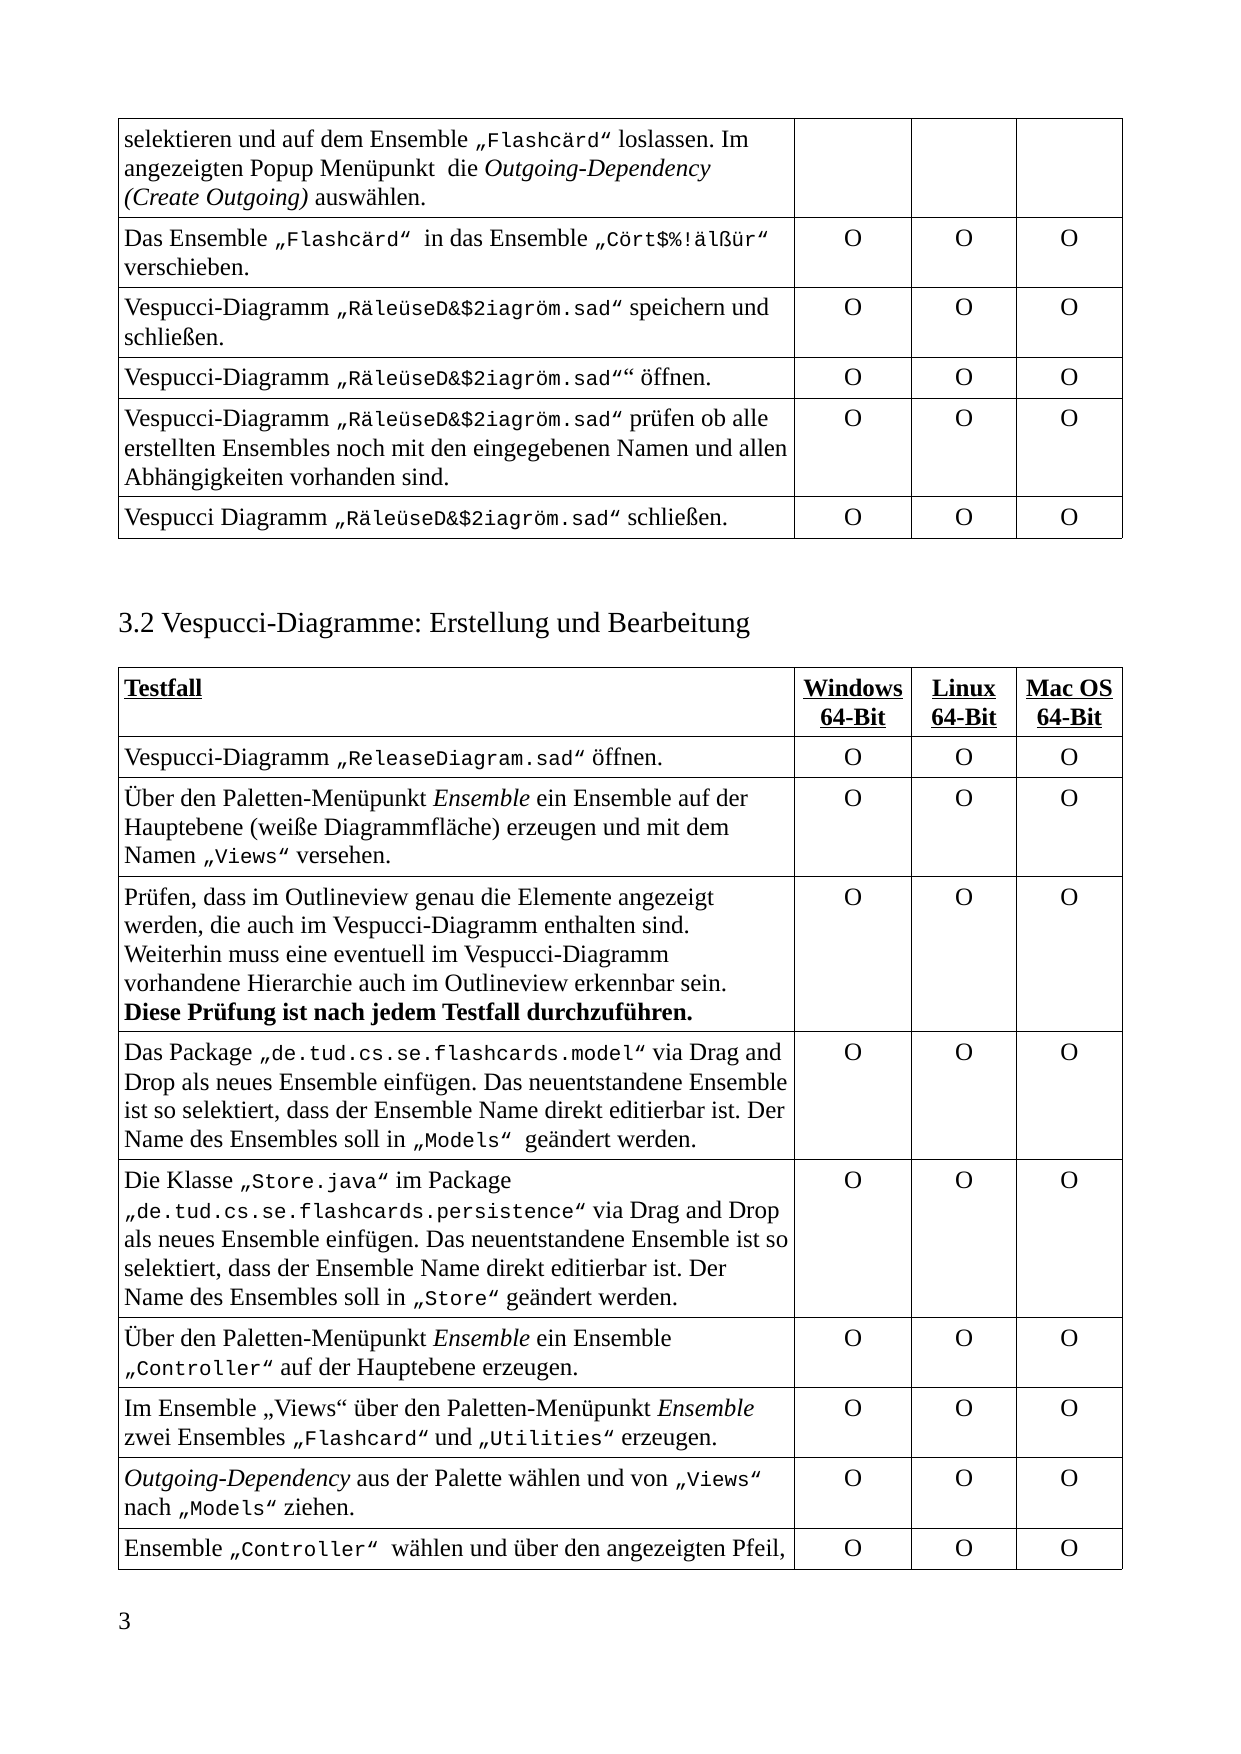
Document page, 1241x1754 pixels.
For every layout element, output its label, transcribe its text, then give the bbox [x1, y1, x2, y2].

table_cell O [795, 1160, 911, 1317]
table_cell O [1017, 1160, 1122, 1317]
table_cell selektieren und auf dem Ensemble „Flashcärd“ loslassen. Im angezeigten Popup Menüpunkt die Outgoing-Dependency (Create Outgoing) auswählen. [119, 119, 794, 217]
table_cell O [1017, 288, 1122, 357]
table_cell O [912, 1160, 1016, 1317]
table_cell O [1017, 399, 1122, 496]
table_cell O [912, 218, 1016, 287]
table_cell Vespucci-Diagramm „ReleaseDiagram.sad“ öffnen. [119, 737, 794, 777]
table_cell Über den Paletten-Menüpunkt Ensemble ein Ensemble „Controller“ auf der Hauptebene erzeugen. [119, 1318, 794, 1387]
table_cell O [912, 497, 1016, 537]
table_cell O [795, 877, 911, 1031]
table_header Mac OS 64-Bit [1017, 668, 1122, 736]
table_cell O [1017, 1529, 1122, 1569]
table_cell O [1017, 778, 1122, 876]
table_cell O [912, 358, 1016, 398]
table_cell O [795, 218, 911, 287]
table_cell O [795, 497, 911, 537]
table_cell O [1017, 1032, 1122, 1159]
table_cell O [912, 1458, 1016, 1528]
table_cell Vespucci-Diagramm „RäleüseD&$2iagröm.sad“ speichern und schließen. [119, 288, 794, 357]
table_cell Ensemble „Controller“ wählen und über den angezeigten Pfeil, [119, 1529, 794, 1569]
table_cell O [912, 1388, 1016, 1457]
table_cell O [1017, 1388, 1122, 1457]
table_cell Über den Paletten-Menüpunkt Ensemble ein Ensemble auf der Hauptebene (weiße Diagrammfläche) erzeugen und mit dem Namen „Views“ versehen. [119, 778, 794, 876]
table_cell O [795, 1388, 911, 1457]
table_cell O [912, 399, 1016, 496]
table_cell Prüfen, dass im Outlineview genau die Elemente angezeigt werden, die auch im Vespucci-Diagramm enthalten sind. Weiterhin muss eine eventuell im Vespucci-Diagramm vorhandene Hierarchie auch im Outlineview erkennbar sein. Diese Prüfung ist nach jedem Testfall durchzuführen. [119, 877, 794, 1031]
table_cell O [912, 877, 1016, 1031]
table_cell O [912, 1032, 1016, 1159]
table_header Windows 64-Bit [795, 668, 911, 736]
table_header Testfall [119, 668, 794, 736]
table_cell O [795, 737, 911, 777]
table_cell O [795, 358, 911, 398]
table_cell O [912, 1318, 1016, 1387]
table_cell [795, 119, 911, 217]
table_cell O [795, 1318, 911, 1387]
table_cell Outgoing-Dependency aus der Palette wählen und von „Views“ nach „Models“ ziehen. [119, 1458, 794, 1528]
table_cell O [795, 778, 911, 876]
table_cell O [912, 288, 1016, 357]
table_cell O [1017, 877, 1122, 1031]
table_cell O [912, 737, 1016, 777]
table_cell Vespucci-Diagramm „RäleüseD&$2iagröm.sad“ prüfen ob alle erstellten Ensembles noch mit den eingegebenen Namen und allen Abhängigkeiten vorhanden sind. [119, 399, 794, 496]
table_cell Vespucci Diagramm „RäleüseD&$2iagröm.sad“ schließen. [119, 497, 794, 537]
table_cell O [1017, 1458, 1122, 1528]
table_cell O [795, 399, 911, 496]
table_cell [1017, 119, 1122, 217]
table_cell Vespucci-Diagramm „RäleüseD&$2iagröm.sad““ öffnen. [119, 358, 794, 398]
table_cell O [795, 1529, 911, 1569]
text 3.2 Vespucci-Diagramme: Erstellung und Bearbeitung [118, 605, 1122, 638]
table_cell O [795, 288, 911, 357]
table_cell [912, 119, 1016, 217]
table_cell Die Klasse „Store.java“ im Package „de.tud.cs.se.flashcards.persistence“ via Drag and Drop als neues Ensemble einfügen. Das neuentstandene Ensemble ist so selektiert, dass der Ensemble Name direkt editierbar ist. Der Name des Ensembles soll in „Store“ geändert werden. [119, 1160, 794, 1317]
table_cell O [795, 1032, 911, 1159]
table_cell O [912, 778, 1016, 876]
table_cell O [795, 1458, 911, 1528]
table_header Linux 64-Bit [912, 668, 1016, 736]
table_cell O [1017, 358, 1122, 398]
table_cell Das Package „de.tud.cs.se.flashcards.model“ via Drag and Drop als neues Ensemble einfügen. Das neuentstandene Ensemble ist so selektiert, dass der Ensemble Name direkt editierbar ist. Der Name des Ensembles soll in „Models“ geändert werden. [119, 1032, 794, 1159]
table_cell Im Ensemble „Views“ über den Paletten-Menüpunkt Ensemble zwei Ensembles „Flashcard“ und „Utilities“ erzeugen. [119, 1388, 794, 1457]
table_cell O [1017, 1318, 1122, 1387]
table_cell O [1017, 218, 1122, 287]
table_cell O [1017, 737, 1122, 777]
table_cell O [912, 1529, 1016, 1569]
table_cell Das Ensemble „Flashcärd“ in das Ensemble „Cört$%!älßür“ verschieben. [119, 218, 794, 287]
table_cell O [1017, 497, 1122, 537]
